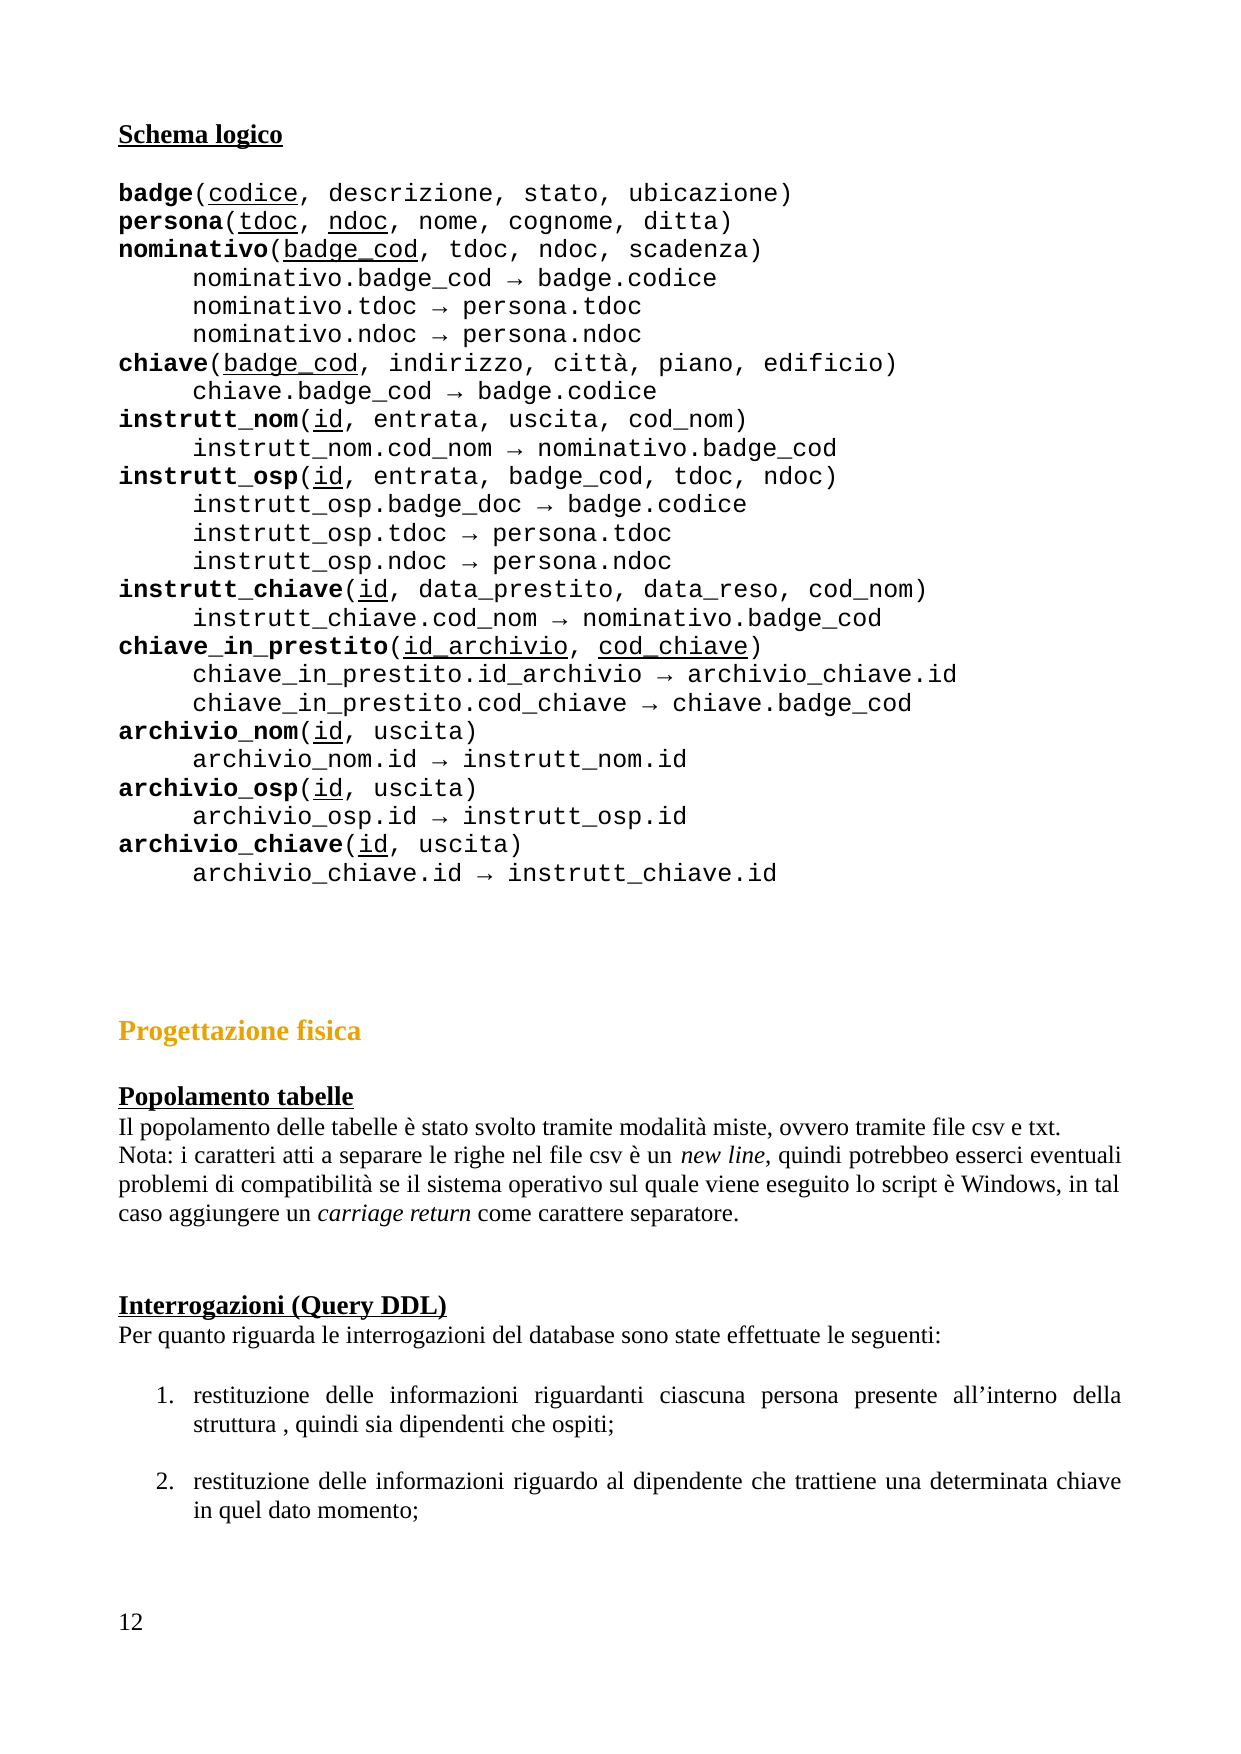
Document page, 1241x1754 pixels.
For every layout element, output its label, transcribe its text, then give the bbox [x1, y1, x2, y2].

text nominativo(badge_cod, tdoc, ndoc, scadenza) [118, 237, 1122, 265]
text archivio_chiave.id → instrutt_chiave.id [118, 860, 1122, 889]
text persona(tdoc, ndoc, nome, cognome, ditta) [118, 209, 1122, 237]
text Nota: i caratteri atti a separare le righe nel file csv è un new line, quindi potrebbeo esserci eventuali problemi di compatibilità se il sistema operativo sul quale viene eseguito lo script è Windows, in tal caso aggiungere un carriage return come carattere separatore. [118, 1140, 1122, 1227]
text archivio_nom(id, uscita) [118, 719, 1122, 747]
text instrutt_osp.ndoc → persona.ndoc [118, 549, 1122, 577]
text archivio_osp.id → instrutt_osp.id [118, 804, 1122, 832]
text instrutt_osp.tdoc → persona.tdoc [118, 520, 1122, 549]
text instrutt_nom(id, entrata, uscita, cod_nom) [118, 407, 1122, 435]
text chiave_in_prestito.id_archivio → archivio_chiave.id [118, 662, 1122, 690]
text archivio_chiave(id, uscita) [118, 832, 1122, 860]
text archivio_nom.id → instrutt_nom.id [118, 747, 1122, 775]
text instrutt_chiave(id, data_prestito, data_reso, cod_nom) [118, 577, 1122, 605]
text Il popolamento delle tabelle è stato svolto tramite modalità miste, ovvero tramite file csv e txt. [118, 1112, 1122, 1140]
text instrutt_osp(id, entrata, badge_cod, tdoc, ndoc) [118, 464, 1122, 492]
text instrutt_nom.cod_nom → nominativo.badge_cod [118, 435, 1122, 464]
text Interrogazioni (Query DDL) [118, 1289, 1122, 1320]
text Schema logico [118, 118, 1122, 149]
text instrutt_osp.badge_doc → badge.codice [118, 492, 1122, 520]
text archivio_osp(id, uscita) [118, 775, 1122, 804]
text nominativo.badge_cod → badge.codice [118, 265, 1122, 294]
list restituzione delle informazioni riguardo al dipendente che trattiene una determinata chiave in quel dato momento; [156, 1466, 1122, 1524]
text nominativo.ndoc → persona.ndoc [118, 322, 1122, 350]
text Popolamento tabelle [118, 1080, 1122, 1112]
text Per quanto riguarda le interrogazioni del database sono state effettuate le seguenti: [118, 1320, 1122, 1349]
list restituzione delle informazioni riguardanti ciascuna persona presente all’interno della struttura , quindi sia dipendenti che ospiti; [156, 1380, 1122, 1437]
text instrutt_chiave.cod_nom → nominativo.badge_cod [118, 605, 1122, 634]
text chiave(badge_cod, indirizzo, città, piano, edificio) [118, 350, 1122, 379]
text chiave_in_prestito.cod_chiave → chiave.badge_cod [118, 690, 1122, 719]
text Progettazione fisica [118, 1013, 1122, 1047]
text nominativo.tdoc → persona.tdoc [118, 294, 1122, 322]
text badge(codice, descrizione, stato, ubicazione) [118, 180, 1122, 209]
text chiave.badge_cod → badge.codice [118, 379, 1122, 407]
text chiave_in_prestito(id_archivio, cod_chiave) [118, 634, 1122, 662]
